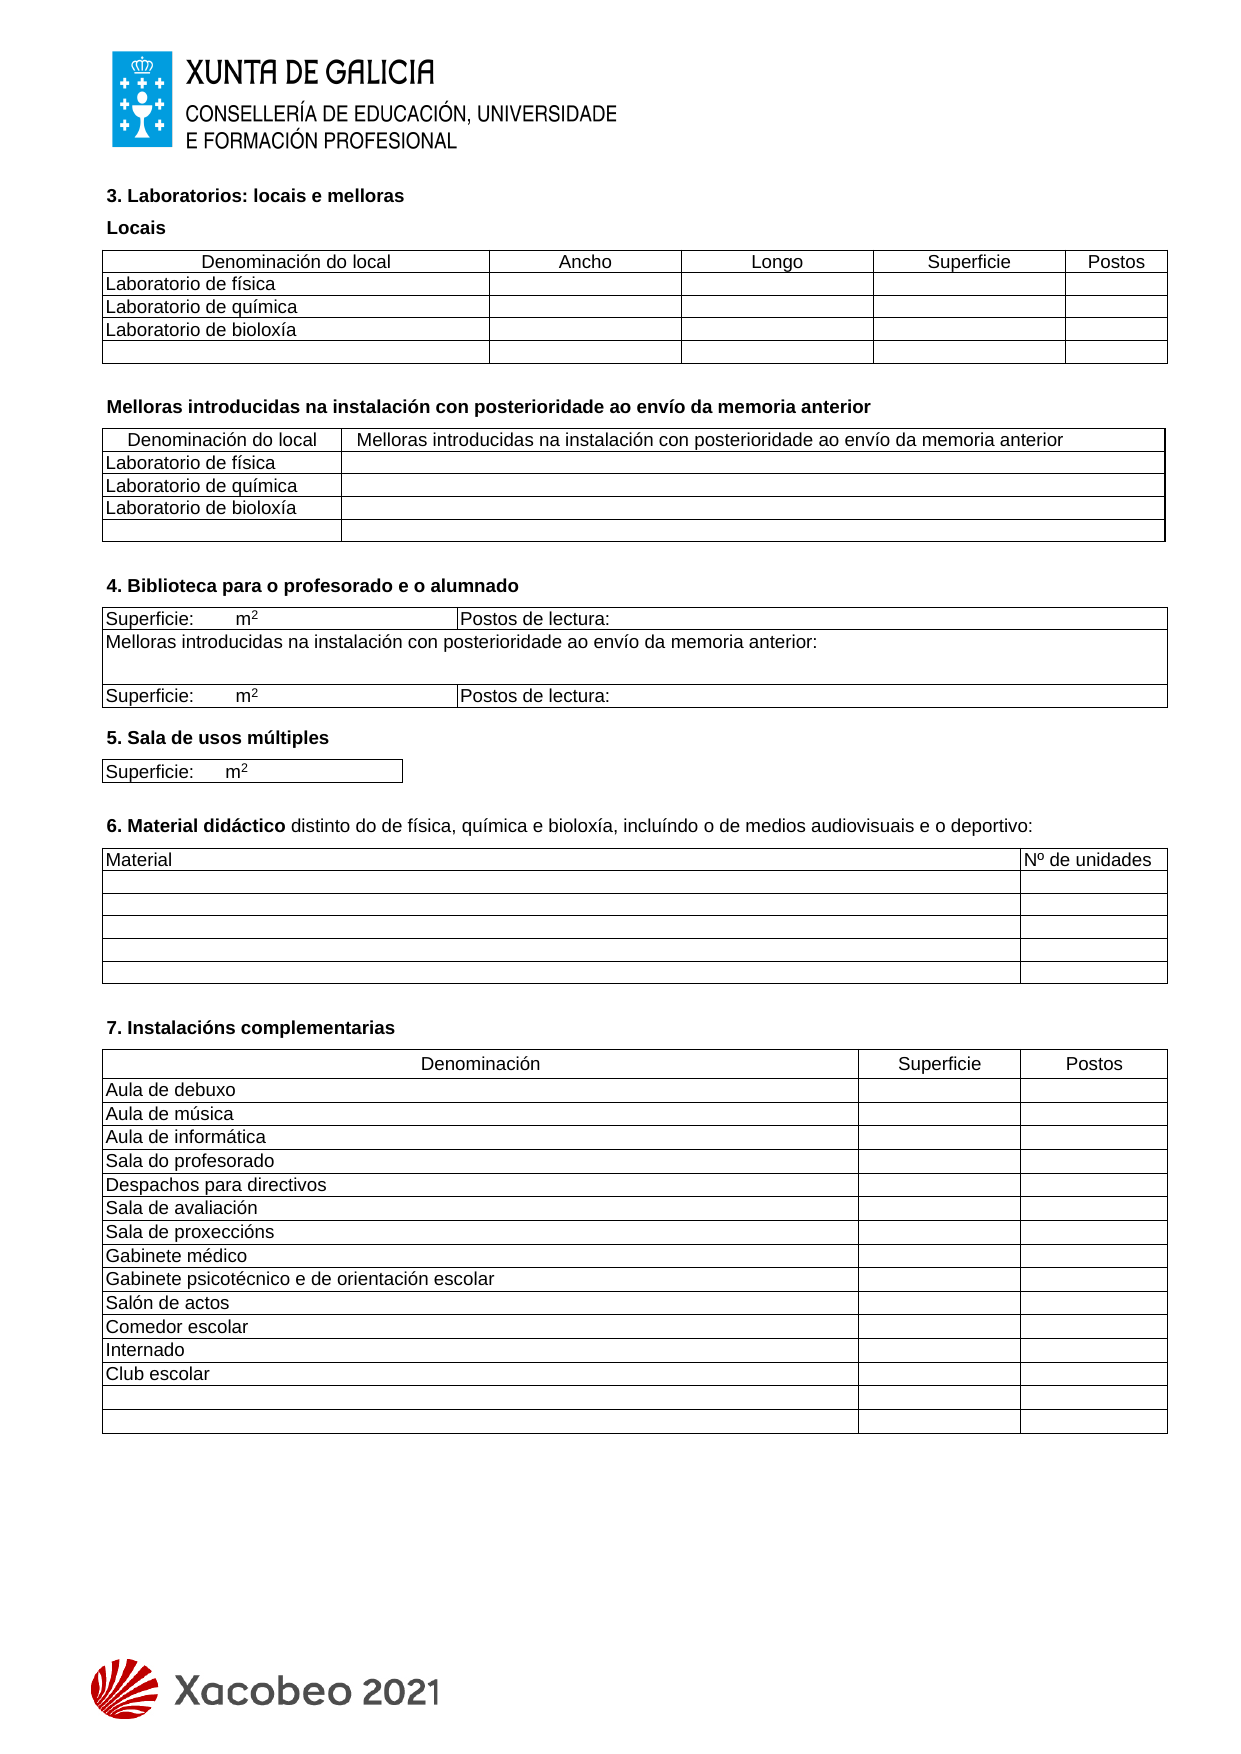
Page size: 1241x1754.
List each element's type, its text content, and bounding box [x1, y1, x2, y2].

table_cell [1021, 1197, 1167, 1220]
table_header Ancho [490, 251, 681, 272]
table_header Superficie: m2 [103, 760, 402, 782]
table_cell [103, 916, 1020, 938]
table_header Nº de unidades [1021, 849, 1167, 870]
picture [121, 120, 129, 130]
table_cell [1021, 962, 1167, 983]
table_header Postos [1066, 251, 1167, 272]
picture [121, 78, 129, 88]
table_cell Laboratorio de bioloxía [103, 497, 341, 518]
table_cell [103, 1410, 858, 1433]
table_cell [859, 1315, 1020, 1338]
table_cell [1021, 916, 1167, 938]
table_cell [1066, 273, 1167, 295]
table_header Denominación do local [103, 429, 341, 451]
table_cell [342, 474, 1164, 496]
table_cell [859, 1174, 1020, 1196]
table_cell Melloras introducidas na instalación con posterioridade ao envío da memoria anterior: [103, 630, 1167, 684]
table_header Material [103, 849, 1020, 870]
table_cell [859, 1221, 1020, 1243]
table_cell [342, 497, 1164, 518]
table_cell [1021, 1221, 1167, 1243]
table_cell [859, 1245, 1020, 1267]
text 5. Sala de usos múltiples [106, 727, 1181, 749]
picture [133, 106, 152, 137]
table_cell Aula de música [103, 1103, 858, 1125]
table_cell [103, 962, 1020, 983]
table_cell [874, 296, 1065, 317]
picture [112, 51, 617, 149]
picture [138, 78, 146, 88]
text Locais [106, 217, 1181, 239]
table_cell Sala do profesorado [103, 1150, 858, 1172]
text 6. Material didáctico distinto do de física, química e bioloxía, incluíndo o de medios audiovisuais e o deportivo: [106, 815, 1181, 837]
table_cell [859, 1103, 1020, 1125]
table_cell [1021, 1386, 1167, 1409]
table_header Melloras introducidas na instalación con posterioridade ao envío da memoria anterior [342, 429, 1164, 451]
table_cell [859, 1363, 1020, 1385]
table_cell [103, 871, 1020, 893]
table_header Longo [682, 251, 873, 272]
table_cell Gabinete médico [103, 1245, 858, 1267]
table_cell [1066, 296, 1167, 317]
picture [156, 120, 164, 130]
table_cell [682, 296, 873, 317]
table_cell [859, 1150, 1020, 1172]
table_header Superficie [874, 251, 1065, 272]
table_cell [874, 273, 1065, 295]
table_cell Club escolar [103, 1363, 858, 1385]
table_cell Despachos para directivos [103, 1174, 858, 1196]
table_cell [1021, 1126, 1167, 1149]
table_header Denominación do local [103, 251, 489, 272]
table_cell [1021, 1079, 1167, 1102]
table_cell [1066, 318, 1167, 340]
table_cell [1021, 1150, 1167, 1172]
table_cell [859, 1268, 1020, 1291]
table_cell Postos de lectura: [458, 685, 1167, 707]
table_cell [490, 318, 681, 340]
table_cell Gabinete psicotécnico e de orientación escolar [103, 1268, 858, 1291]
table_header Denominación [103, 1050, 858, 1078]
text 7. Instalacións complementarias [106, 1017, 1181, 1038]
table_cell Laboratorio de química [103, 296, 489, 317]
table_cell [103, 894, 1020, 915]
table_cell [859, 1339, 1020, 1362]
table_cell [859, 1292, 1020, 1314]
table_cell [1021, 1315, 1167, 1338]
table_cell [103, 520, 341, 541]
table_cell [874, 318, 1065, 340]
table_cell Laboratorio de bioloxía [103, 318, 489, 340]
table_header Superficie: m2 [103, 608, 457, 629]
picture [156, 99, 164, 109]
table_cell Laboratorio de química [103, 474, 341, 496]
table_cell [1021, 1410, 1167, 1433]
table_cell [1021, 1363, 1167, 1385]
text Melloras introducidas na instalación con posterioridade ao envío da memoria anterior [106, 396, 1181, 417]
table_cell [342, 452, 1164, 473]
table_cell [490, 273, 681, 295]
table_cell Sala de avaliación [103, 1197, 858, 1220]
text 3. Laboratorios: locais e melloras [106, 185, 1181, 206]
picture [156, 78, 164, 88]
table_cell [859, 1126, 1020, 1149]
table_cell [1021, 1268, 1167, 1291]
table_cell [1021, 1103, 1167, 1125]
picture [138, 92, 147, 103]
table_cell [874, 341, 1065, 362]
table_cell Laboratorio de física [103, 452, 341, 473]
table_cell [1021, 1174, 1167, 1196]
table_cell [1021, 1292, 1167, 1314]
table_cell [682, 341, 873, 362]
picture [121, 99, 129, 109]
table_cell [859, 1410, 1020, 1433]
table_cell [490, 296, 681, 317]
table_cell [103, 939, 1020, 961]
table_cell [1021, 1245, 1167, 1267]
table_cell Sala de proxeccións [103, 1221, 858, 1243]
table_cell [490, 341, 681, 362]
table_cell [342, 520, 1164, 541]
table_cell [1021, 1339, 1167, 1362]
table_cell Aula de informática [103, 1126, 858, 1149]
table_cell [859, 1079, 1020, 1102]
table_cell [1021, 871, 1167, 893]
table_cell Superficie: m2 [103, 685, 457, 707]
table_cell [103, 341, 489, 362]
table_header Postos de lectura: [458, 608, 1167, 629]
table_cell [682, 318, 873, 340]
table_cell Comedor escolar [103, 1315, 858, 1338]
table_cell Laboratorio de física [103, 273, 489, 295]
table_header Postos [1021, 1050, 1167, 1078]
table_cell [1021, 894, 1167, 915]
picture [91, 1659, 438, 1719]
table_cell Aula de debuxo [103, 1079, 858, 1102]
table_cell [859, 1386, 1020, 1409]
table_cell [103, 1386, 858, 1409]
table_cell Internado [103, 1339, 858, 1362]
table_cell [859, 1197, 1020, 1220]
text 4. Biblioteca para o profesorado e o alumnado [106, 574, 1181, 596]
table_cell [682, 273, 873, 295]
table_cell Salón de actos [103, 1292, 858, 1314]
table_cell [1066, 341, 1167, 362]
table_header Superficie [859, 1050, 1020, 1078]
table_cell [1021, 939, 1167, 961]
